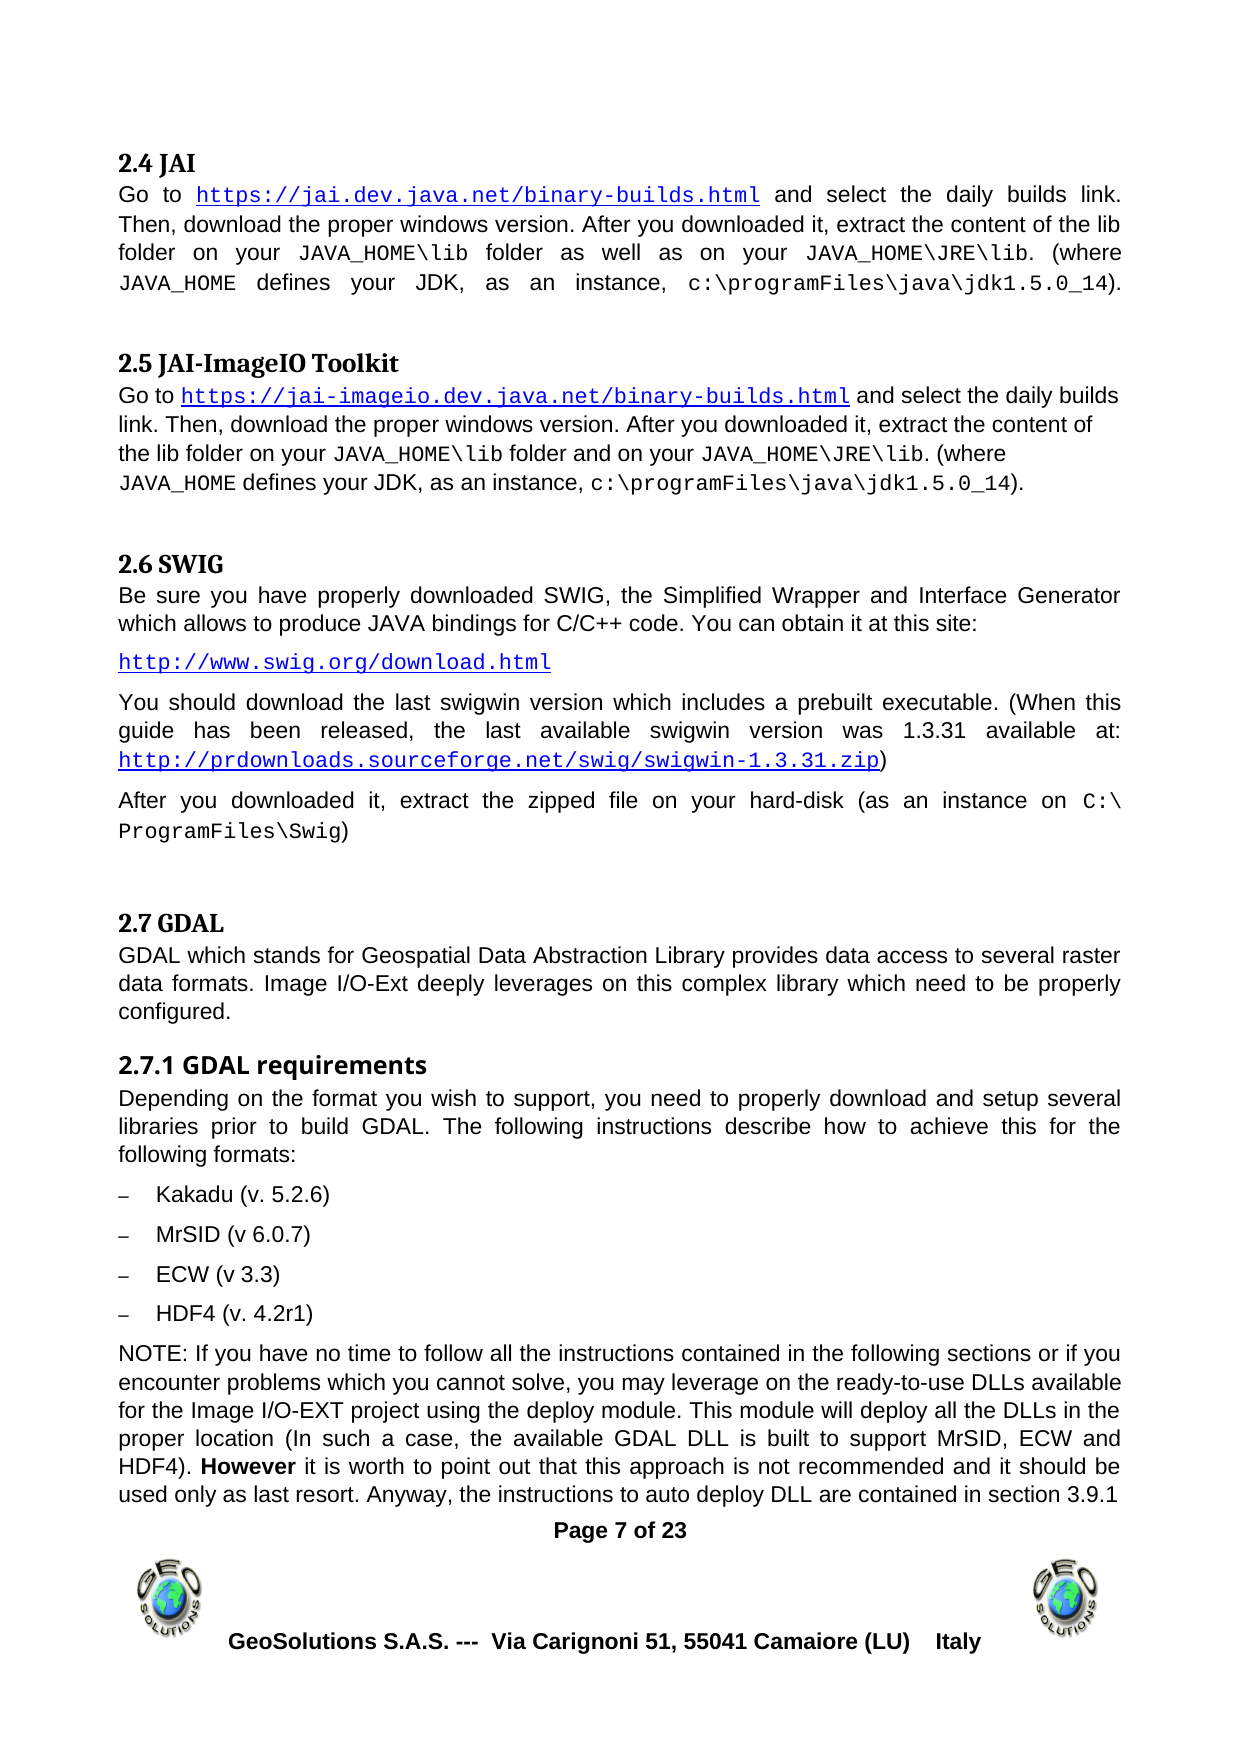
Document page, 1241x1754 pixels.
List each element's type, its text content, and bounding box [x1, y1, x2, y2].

subtitle GDAL requirements [118, 1048, 1122, 1082]
subtitle GDAL [118, 908, 1122, 940]
text After you downloaded it, extract the zipped file on your hard-disk (as an instance on C:\ProgramFiles\Swig) [118, 788, 1122, 845]
list MrSID (v 6.0.7) [118, 1221, 1122, 1247]
list ECW (v 3.3) [118, 1261, 1122, 1287]
picture [134, 1552, 205, 1641]
subtitle JAI [118, 148, 1122, 179]
text http://www.swig.org/download.html [118, 651, 1122, 676]
text GDAL which stands for Geospatial Data Abstraction Library provides data access to several raster data formats. Image I/O-Ext deeply leverages on this complex library which need to be properly configured. [118, 943, 1122, 1024]
subtitle JAI-ImageIO Toolkit [118, 348, 1122, 379]
text Depending on the format you wish to support, you need to properly download and setup several libraries prior to build GDAL. The following instructions describe how to achieve this for the following formats: [118, 1085, 1122, 1167]
picture [1030, 1552, 1101, 1641]
text You should download the last swigwin version which includes a prebuilt executable. (When this guide has been released, the last available swigwin version was 1.3.31 available at: http://prdownloads.sourceforge.net/swig/swigwin-1.3.31.zip) [118, 690, 1122, 773]
list HDF4 (v. 4.2r1) [118, 1301, 1122, 1327]
text Go to https://jai.dev.java.net/binary-builds.html and select the daily builds link. Then, download the proper windows version. After you downloaded it, extract the content of the lib folder on your JAVA_HOME\lib folder as well as on your JAVA_HOME\JRE\lib. (where JAVA_HOME defines your JDK, as an instance, c:\programFiles\java\jdk1.5.0_14). [118, 182, 1122, 325]
text Be sure you have properly downloaded SWIG, the Simplified Wrapper and Interface Generator which allows to produce JAVA bindings for C/C++ code. You can obtain it at this site: [118, 583, 1122, 637]
text NOTE: If you have no time to follow all the instructions contained in the following sections or if you encounter problems which you cannot solve, you may leverage on the ready-to-use DLLs available for the Image I/O-EXT project using the deploy module. This module will deploy all the DLLs in the proper location (In such a case, the available GDAL DLL is built to support MrSID, ECW and HDF4). However it is worth to point out that this approach is not recommended and it should be used only as last resort. Anyway, the instructions to auto deploy DLL are contained in section 3.9.1 [118, 1341, 1122, 1507]
subtitle SWIG [118, 549, 1122, 580]
list Kakadu (v. 5.2.6) [118, 1181, 1122, 1207]
text Go to https://jai-imageio.dev.java.net/binary-builds.html and select the daily builds link. Then, download the proper windows version. After you downloaded it, extract the content of the lib folder on your JAVA_HOME\lib folder and on your JAVA_HOME\JRE\lib. (where JAVA_HOME defines your JDK, as an instance, c:\programFiles\java\jdk1.5.0_14). [118, 382, 1122, 526]
